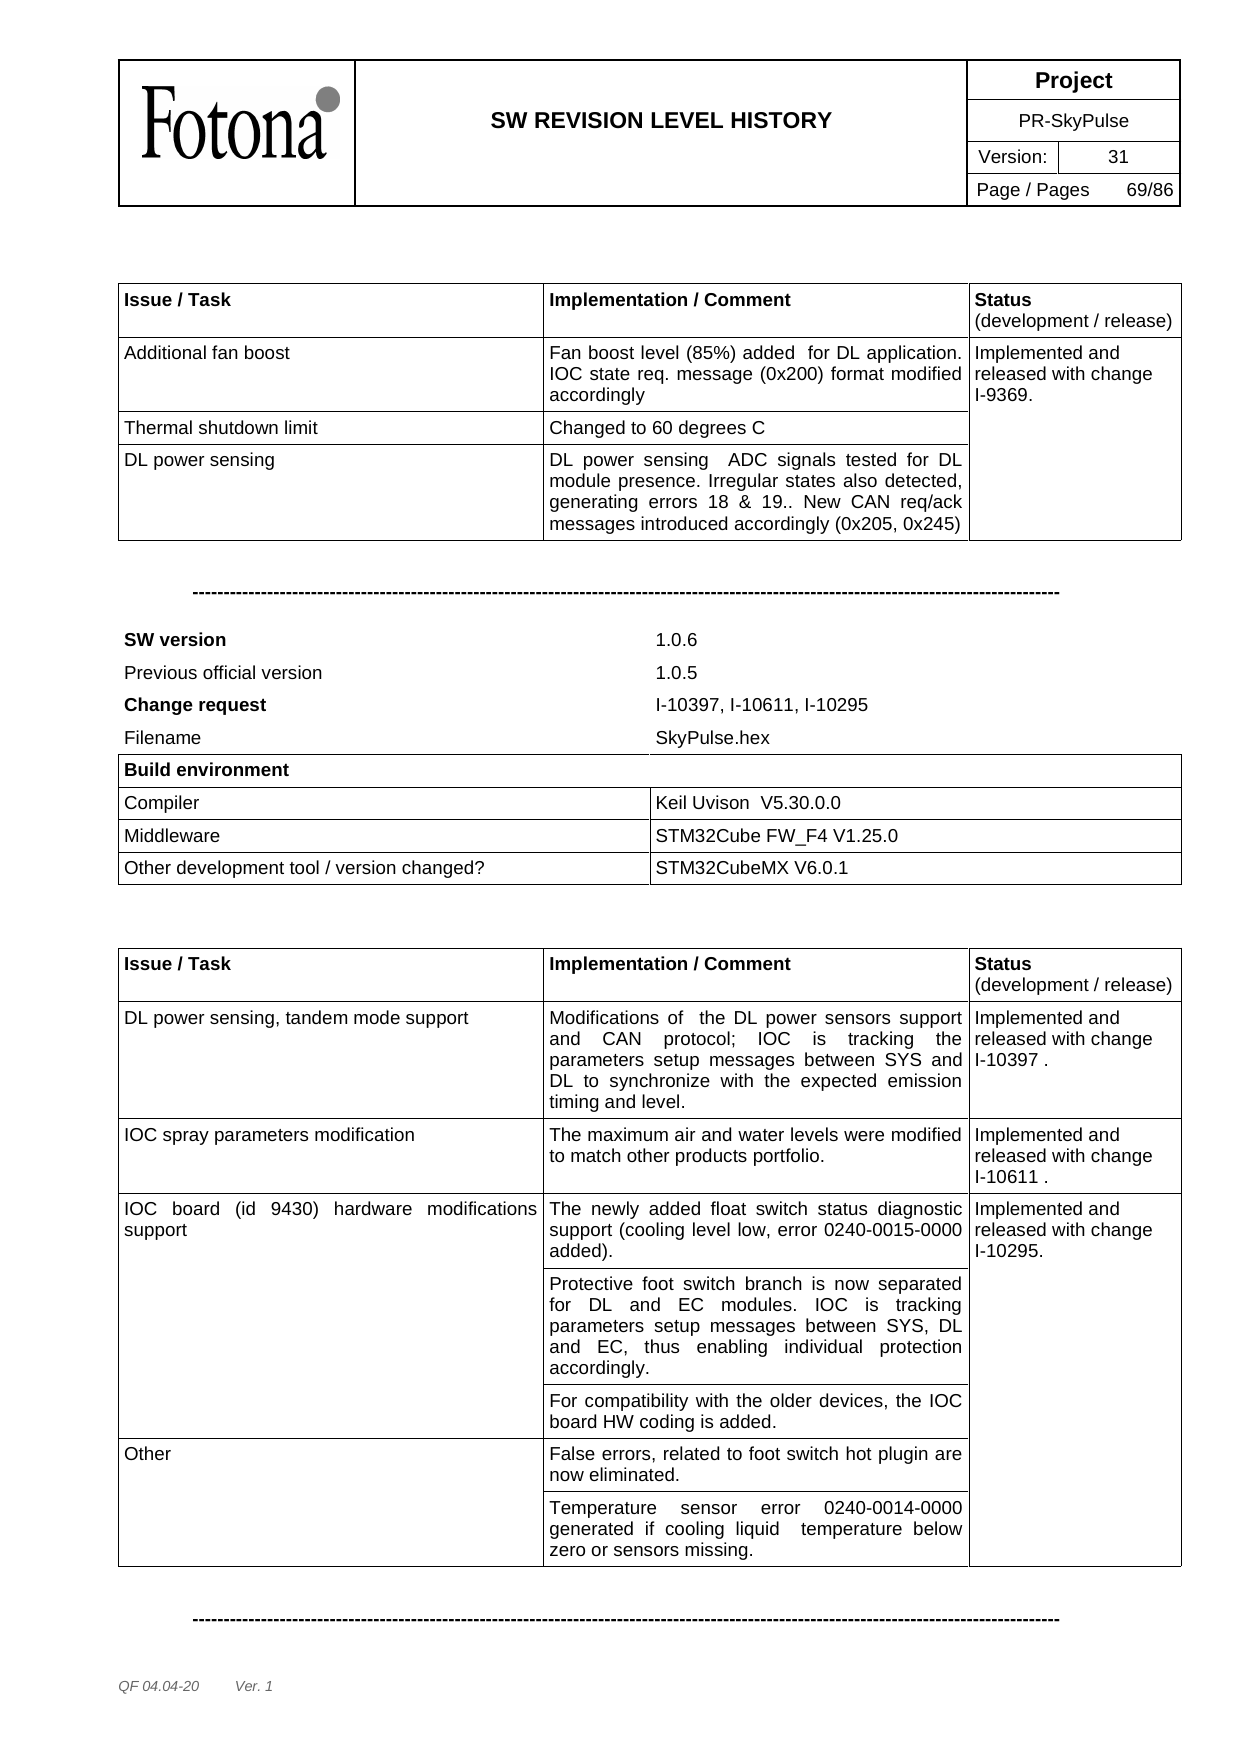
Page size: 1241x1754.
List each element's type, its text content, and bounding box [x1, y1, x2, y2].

table_header Implementation / Comment [544, 949, 968, 1001]
table_cell IOC board (id 9430) hardware modifications support [119, 1194, 543, 1438]
table_cell Modifications of the DL power sensors support and CAN protocol; IOC is tracking the parameters setup messages between SYS and DL to synchronize with the expected emission timing and level. [544, 1002, 968, 1118]
table_cell For compatibility with the older devices, the IOC board HW coding is added. [544, 1385, 968, 1438]
table_header Implementation / Comment [544, 284, 968, 337]
table_cell Implemented and released with change I-10397 . [970, 1002, 1181, 1118]
table_cell Temperature sensor error 0240-0014-0000 generated if cooling liquid temperature below zero or sensors missing. [544, 1492, 968, 1566]
table_cell DL power sensing, tandem mode support [119, 1002, 543, 1118]
table_cell Additional fan boost [119, 338, 543, 411]
text ------------------------------------------------------------------------------------------------------------------------------------------- [118, 582, 1163, 603]
table_cell Compiler [119, 788, 649, 819]
table_cell Change request [118, 689, 649, 722]
table_cell STM32CubeMX V6.0.1 [651, 853, 1181, 884]
text ------------------------------------------------------------------------------------------------------------------------------------------- [118, 1608, 1163, 1629]
table_cell Fan boost level (85%) added for DL application. IOC state req. message (0x200) format modified accordingly [544, 338, 968, 411]
table_cell Protective foot switch branch is now separated for DL and EC modules. IOC is tracking parameters setup messages between SYS, DL and EC, thus enabling individual protection accordingly. [544, 1269, 968, 1384]
table_cell DL power sensing [119, 445, 543, 540]
table_cell Filename [118, 722, 649, 754]
table_cell DL power sensing ADC signals tested for DL module presence. Irregular states also detected, generating errors 18 & 19.. New CAN req/ack messages introduced accordingly (0x205, 0x245) [544, 445, 968, 540]
table_cell Changed to 60 degrees C [544, 412, 968, 444]
table_cell Previous official version [118, 657, 649, 689]
table_cell Implemented and released with change I-9369. [970, 338, 1181, 540]
table_cell IOC spray parameters modification [119, 1119, 543, 1193]
table_header 1.0.6 [650, 624, 1181, 657]
table_header SW version [118, 624, 649, 657]
table_cell STM32Cube FW_F4 V1.25.0 [651, 820, 1181, 852]
table_cell 1.0.5 [650, 657, 1181, 689]
table_cell I-10397, I-10611, I-10295 [650, 689, 1181, 722]
table_cell SkyPulse.hex [650, 722, 1181, 754]
table_cell Build environment [119, 755, 1181, 787]
table_cell False errors, related to foot switch hot plugin are now eliminated. [544, 1439, 968, 1491]
table_cell Other [119, 1439, 543, 1566]
table_header Status (development / release) [970, 284, 1181, 337]
table_cell Other development tool / version changed? [119, 853, 649, 884]
table_cell The maximum air and water levels were modified to match other products portfolio. [544, 1119, 968, 1193]
table_cell Thermal shutdown limit [119, 412, 543, 444]
table_header Issue / Task [119, 949, 543, 1001]
table_cell Implemented and released with change I-10295. [970, 1194, 1181, 1566]
table_header Issue / Task [119, 284, 543, 337]
table_cell The newly added float switch status diagnostic support (cooling level low, error 0240-0015-0000 added). [544, 1194, 968, 1268]
table_header Status (development / release) [970, 949, 1181, 1001]
table_cell Keil Uvison V5.30.0.0 [651, 788, 1181, 819]
table_cell Middleware [119, 820, 649, 852]
table_cell Implemented and released with change I-10611 . [970, 1119, 1181, 1193]
